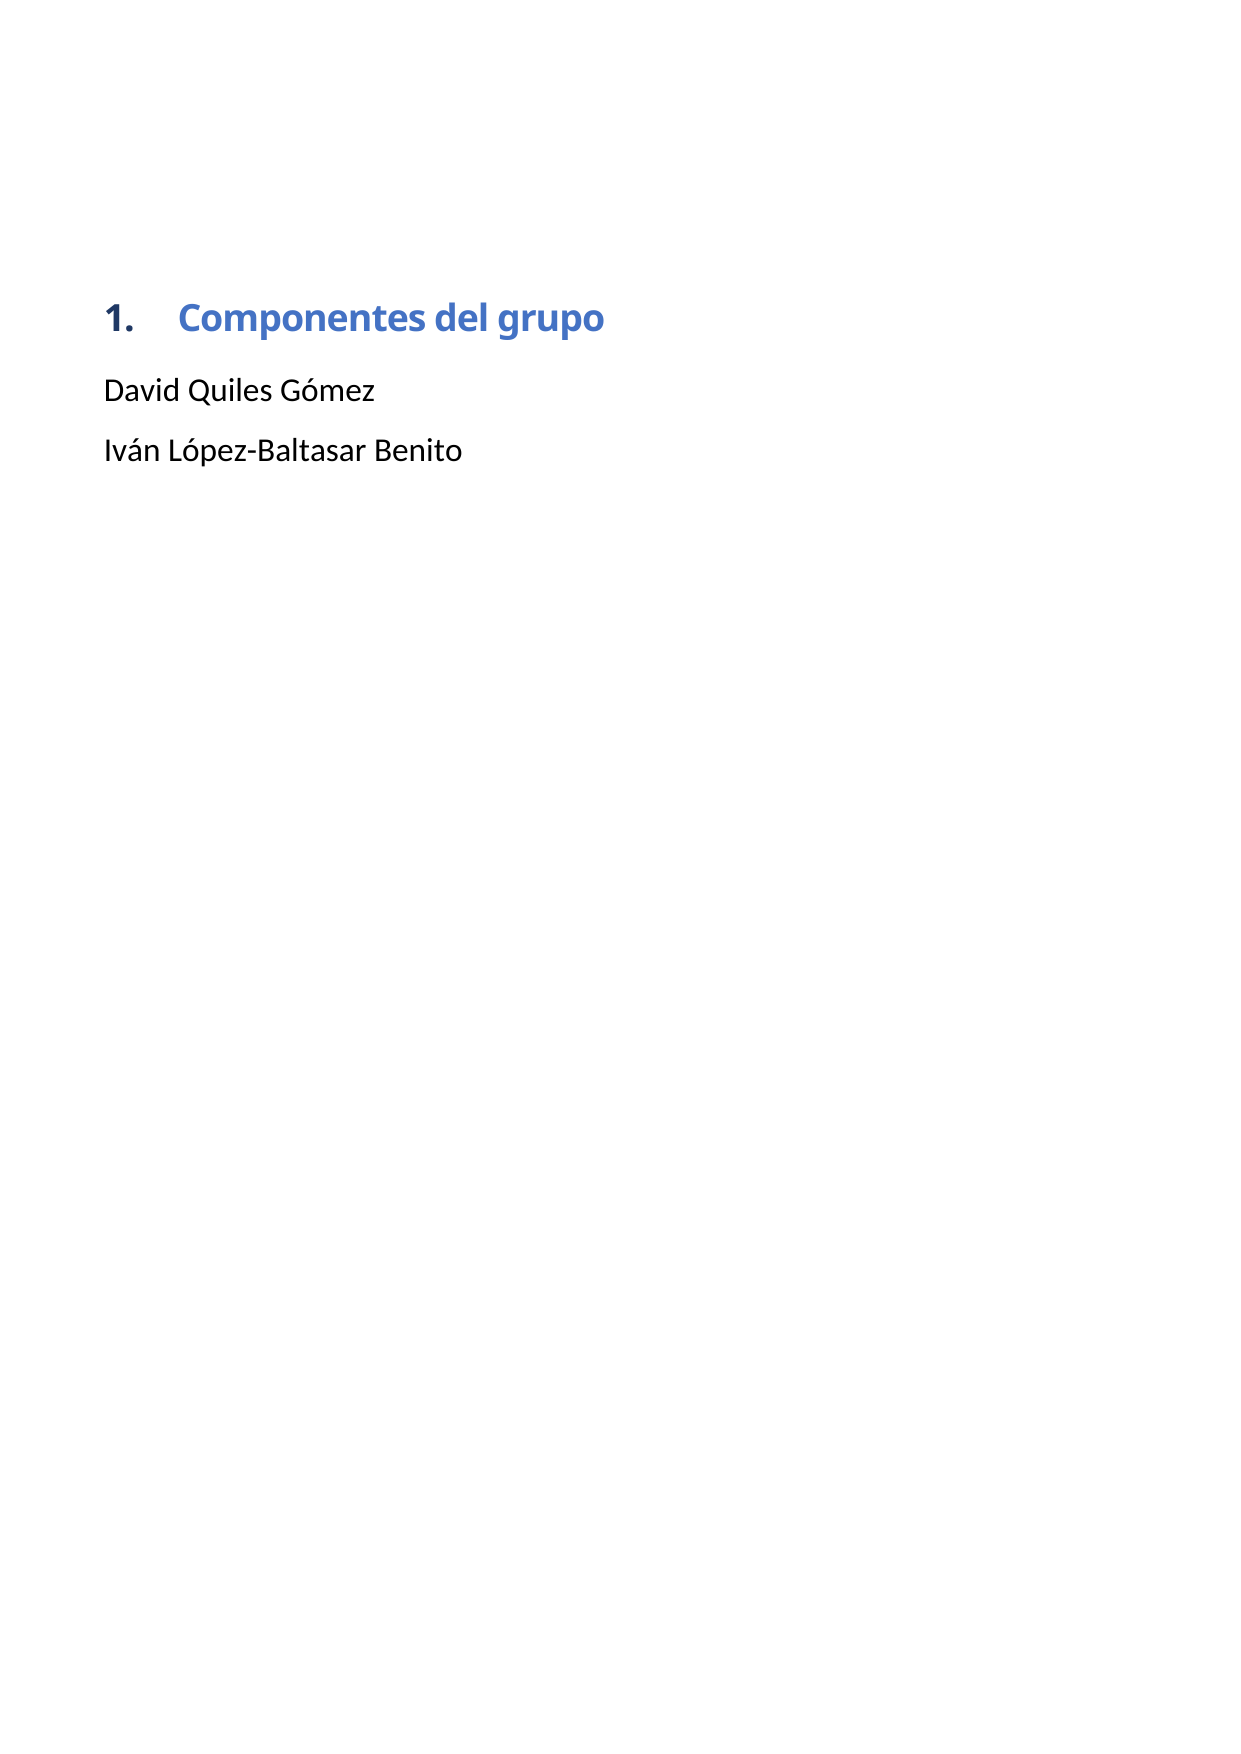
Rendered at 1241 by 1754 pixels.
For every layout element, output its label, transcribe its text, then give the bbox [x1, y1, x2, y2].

text David Quiles Gómez [103, 368, 1167, 409]
text Iván López-Baltasar Benito [103, 429, 1167, 470]
subtitle Componentes del grupo [103, 294, 1167, 340]
